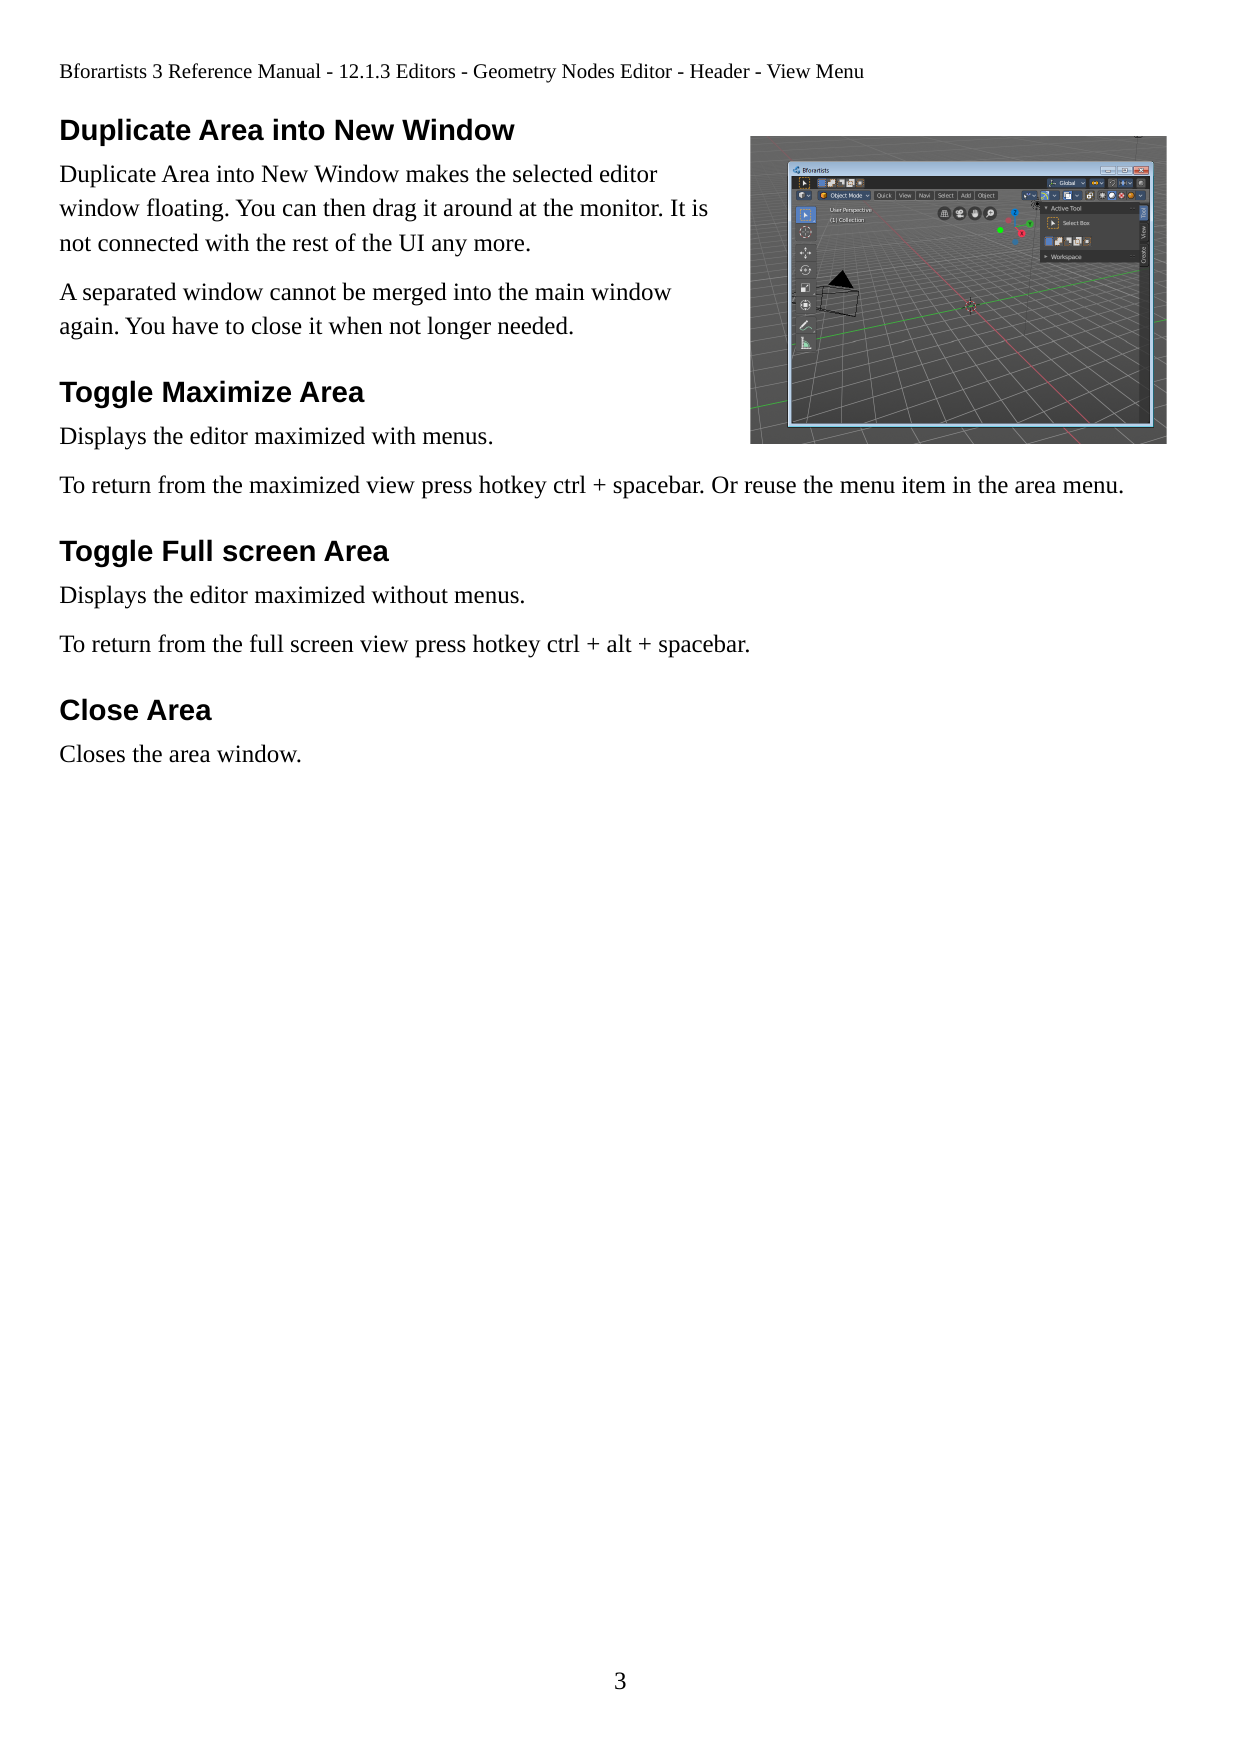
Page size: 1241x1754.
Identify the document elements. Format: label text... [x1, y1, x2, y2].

subtitle Close Area [59, 693, 1181, 727]
subtitle Toggle Full screen Area [59, 534, 1181, 568]
text Displays the editor maximized without menus. [59, 580, 1181, 609]
text Closes the area window. [59, 739, 1181, 768]
text To return from the maximized view press hotkey ctrl + spacebar. Or reuse the menu item in the area menu. [59, 470, 1181, 499]
picture [750, 136, 1167, 444]
text To return from the full screen view press hotkey ctrl + alt + spacebar. [59, 629, 1181, 658]
text A separated window cannot be merged into the main window again. You have to close it when not longer needed. [59, 277, 750, 340]
subtitle [1167, 375, 1181, 409]
subtitle Toggle Maximize Area [59, 375, 750, 409]
text Duplicate Area into New Window makes the selected editor window floating. You can then drag it around at the monitor. It is not connected with the rest of the UI any more. [59, 159, 750, 257]
subtitle Duplicate Area into New Window [59, 113, 1181, 146]
text Displays the editor maximized with menus. [59, 421, 1181, 450]
